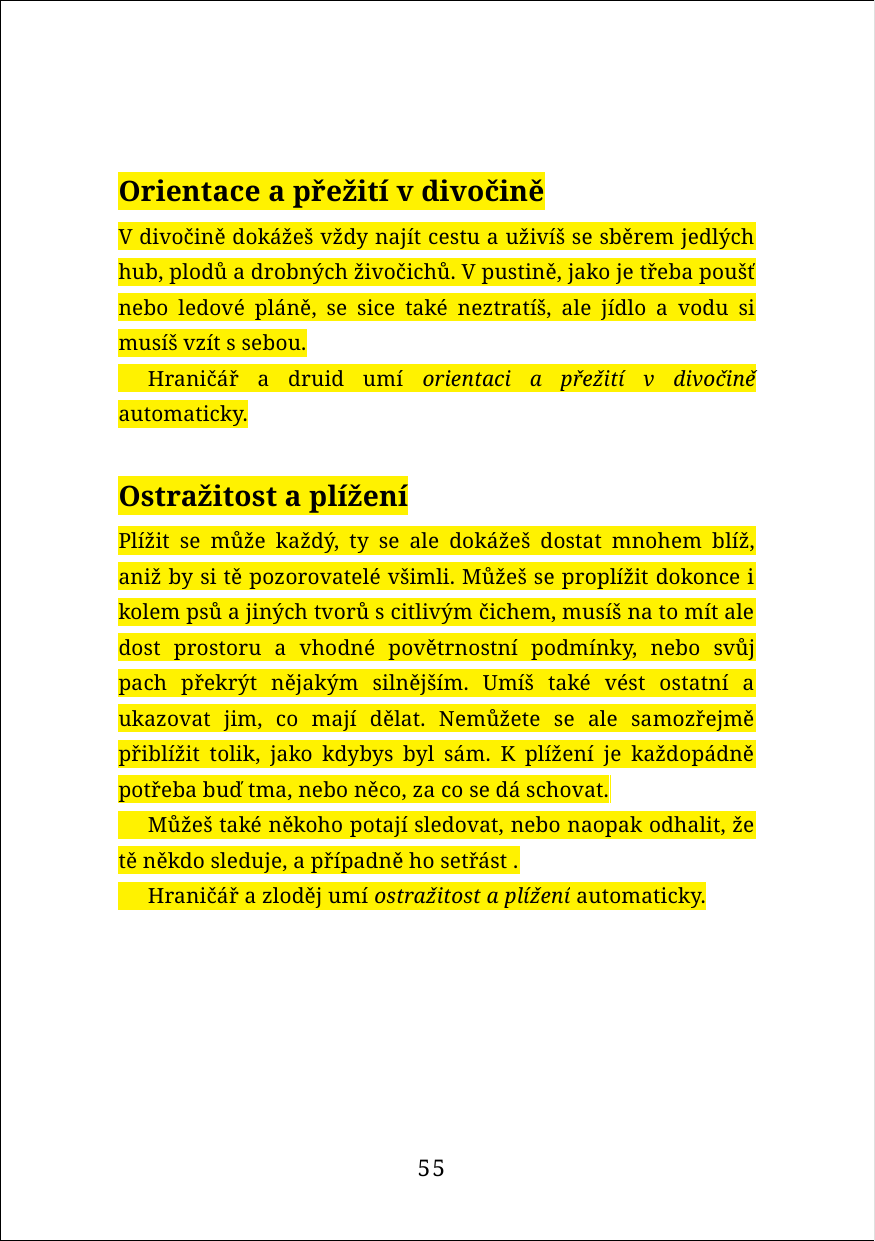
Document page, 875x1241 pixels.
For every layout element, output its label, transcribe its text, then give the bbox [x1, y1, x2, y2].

subtitle Orientace a přežití v divočině [118, 172, 756, 210]
subtitle Ostražitost a plížení [118, 476, 756, 515]
text Plížit se může každý, ty se ale dokážeš dostat mnohem blíž, aniž by si tě pozorovatelé všimli. Můžeš se proplížit dokonce i kolem psů a jiných tvorů s citlivým čichem, musíš na to mít ale dost prostoru a vhodné povětrnostní podmínky, nebo svůj pach překrýt nějakým silnějším. Umíš také vést ostatní a ukazovat jim, co mají dělat. Nemůžete se ale samozřejmě přiblížit tolik, jako kdybys byl sám. K plížení je každopádně potřeba buď tma, nebo něco, za co se dá schovat. Můžeš také někoho potají sledovat, nebo naopak odhalit, že tě někdo sleduje, a případně ho setřást . Hraničář a zloděj umí ostražitost a plížení automaticky. [118, 526, 756, 910]
text V divočině dokážeš vždy najít cestu a uživíš se sběrem jedlých hub, plodů a drobných živočichů. V pustině, jako je třeba poušť nebo ledové pláně, se sice také neztratíš, ale jídlo a vodu si musíš vzít s sebou. Hraničář a druid umí orientaci a přežití v divočině automaticky. [118, 222, 756, 428]
